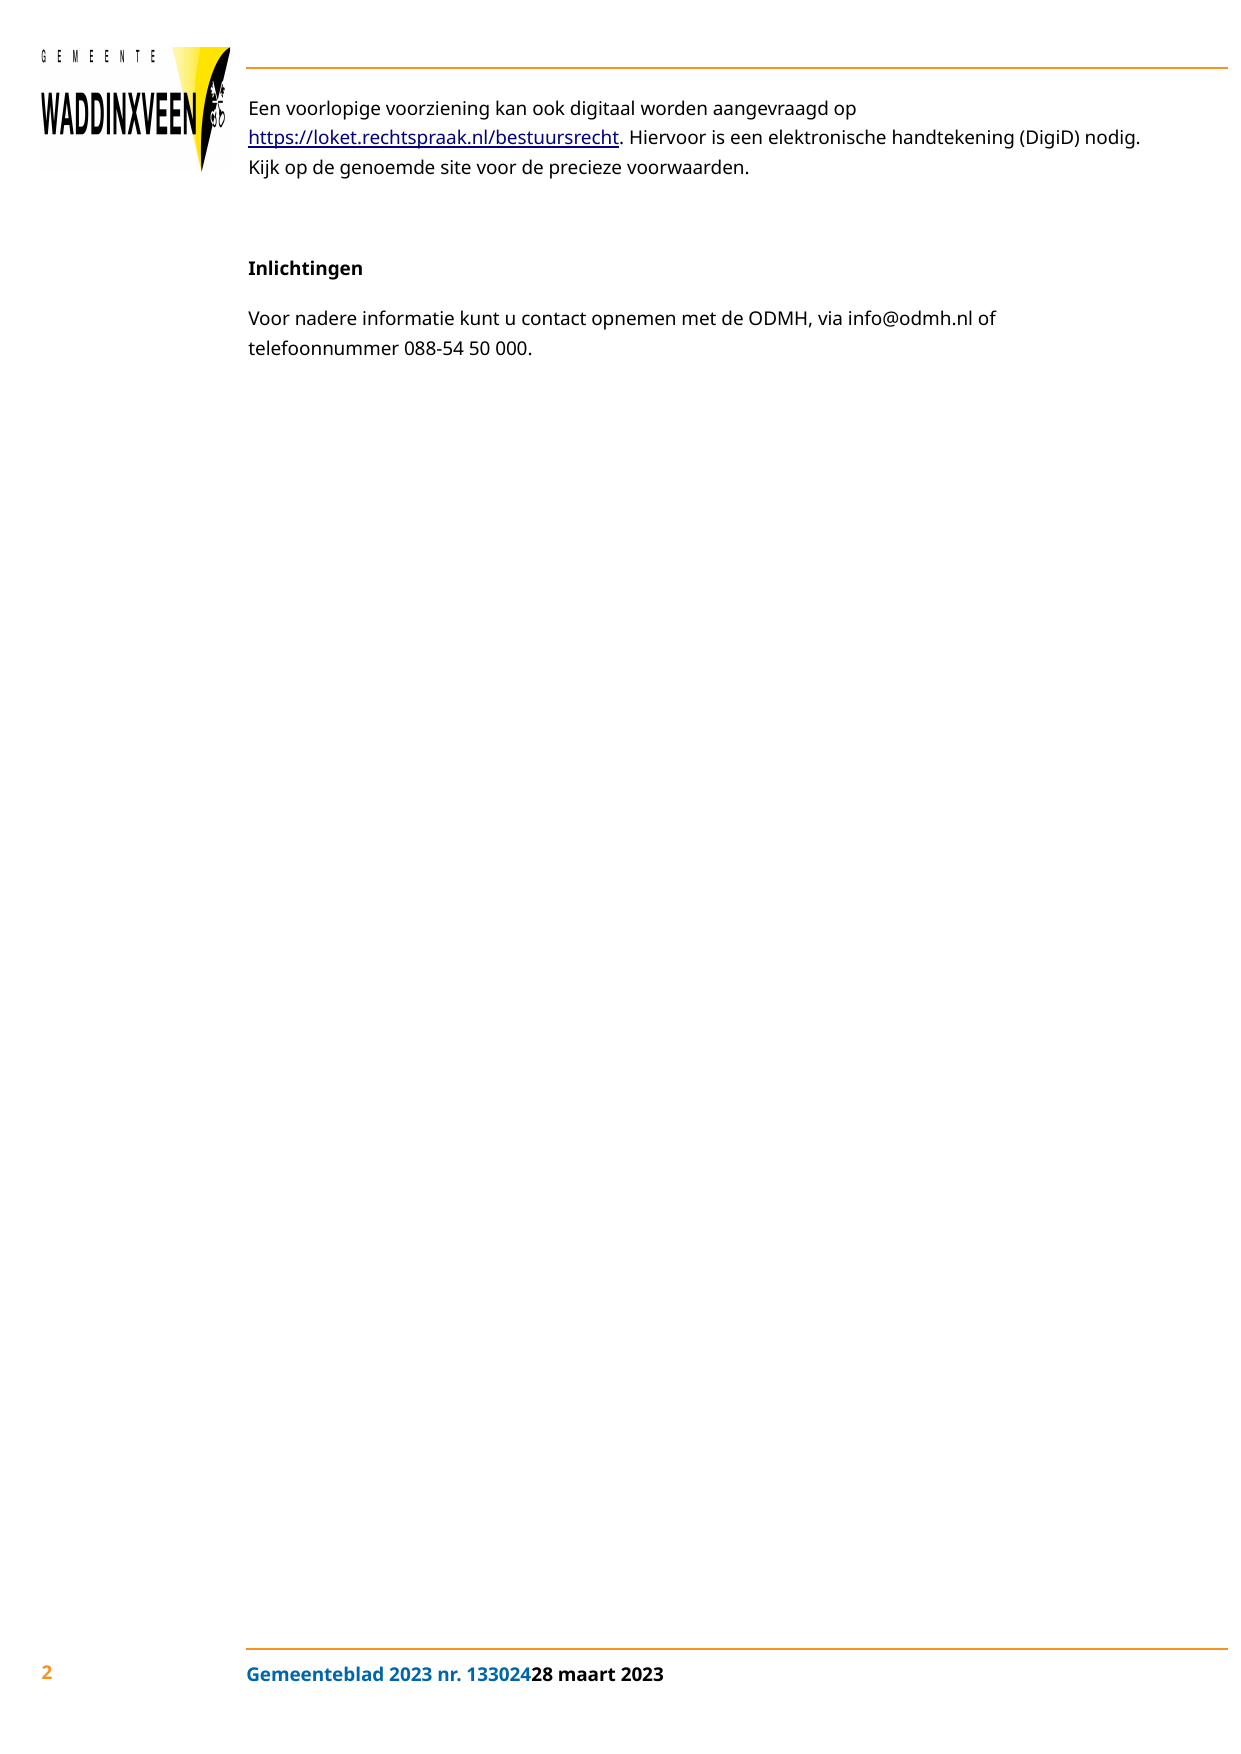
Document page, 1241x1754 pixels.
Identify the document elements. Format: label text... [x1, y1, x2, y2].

picture [41, 47, 231, 172]
text Inlichtingen [248, 255, 1152, 281]
text Voor nadere informatie kunt u contact opnemen met de ODMH, via info@odmh.nl of telefoonnummer 088-54 50 000. [248, 305, 1152, 361]
text Een voorlopige voorziening kan ook digitaal worden aangevraagd op https://loket.rechtspraak.nl/bestuursrecht. Hiervoor is een elektronische handtekening (DigiD) nodig. Kijk op de genoemde site voor de precieze voorwaarden. [248, 95, 1152, 180]
